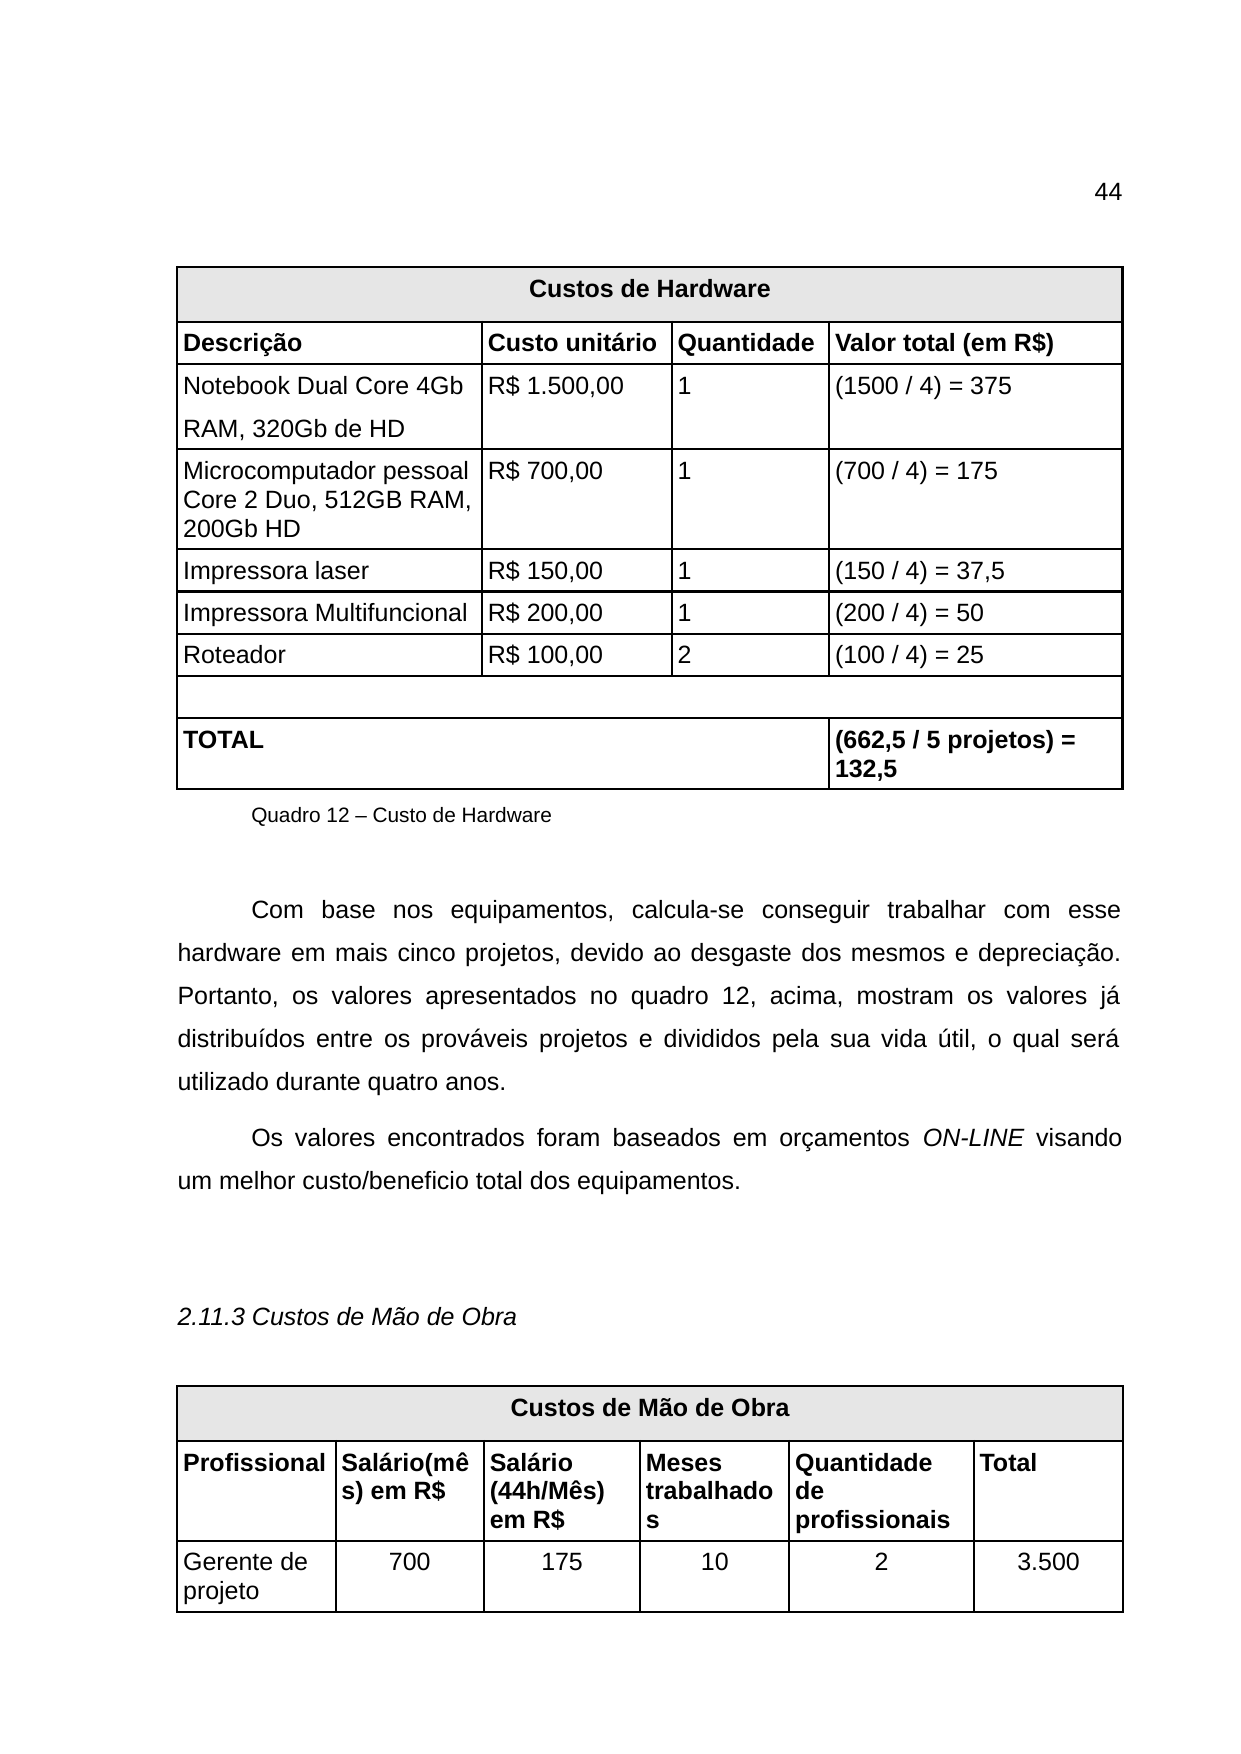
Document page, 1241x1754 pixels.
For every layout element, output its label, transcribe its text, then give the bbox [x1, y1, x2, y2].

table_header Custos de Mão de Obra [178, 1387, 1122, 1440]
table_cell Quantidade de profissionais [790, 1442, 973, 1539]
table_cell 3.500 [975, 1542, 1122, 1611]
table_cell Impressora laser [178, 550, 481, 590]
table_cell R$ 200,00 [483, 593, 671, 633]
table_cell R$ 150,00 [483, 550, 671, 590]
table_cell Profissional [178, 1442, 335, 1539]
table_cell (662,5 / 5 projetos) = 132,5 [830, 719, 1121, 788]
table_cell 2 [790, 1542, 973, 1611]
table_cell 1 [673, 550, 828, 590]
table_cell Descrição [178, 323, 481, 363]
table_cell Roteador [178, 635, 481, 675]
table_cell Salário(mês) em R$ [337, 1442, 483, 1539]
table_cell Notebook Dual Core 4Gb RAM, 320Gb de HD [178, 365, 481, 448]
table_cell Valor total (em R$) [830, 323, 1121, 363]
table_cell R$ 700,00 [483, 450, 671, 548]
table_cell TOTAL [178, 719, 828, 788]
table_cell Gerente de projeto [178, 1542, 335, 1611]
table_cell 1 [673, 365, 828, 448]
table_cell Salário (44h/Mês) em R$ [485, 1442, 639, 1539]
table_cell Custo unitário [483, 323, 671, 363]
table_cell (1500 / 4) = 375 [830, 365, 1121, 448]
table_cell 175 [485, 1542, 639, 1611]
table_cell 2 [673, 635, 828, 675]
text Com base nos equipamentos, calcula-se conseguir trabalhar com esse hardware em mais cinco projetos, devido ao desgaste dos mesmos e depreciação. Portanto, os valores apresentados no quadro 12, acima, mostram os valores já distribuídos entre os prováveis projetos e divididos pela sua vida útil, o qual será utilizado durante quatro anos. [177, 895, 1122, 1096]
table_cell 700 [337, 1542, 483, 1611]
table_cell Impressora Multifuncional [178, 593, 481, 633]
table_cell (200 / 4) = 50 [830, 593, 1121, 633]
text Os valores encontrados foram baseados em orçamentos ON-LINE visando um melhor custo/beneficio total dos equipamentos. [177, 1123, 1122, 1195]
table_header Custos de Hardware [178, 268, 1121, 321]
table_cell Total [975, 1442, 1122, 1539]
subtitle 2.11.3 Custos de Mão de Obra [177, 1302, 1122, 1331]
table_cell 1 [673, 450, 828, 548]
table_cell Microcomputador pessoal Core 2 Duo, 512GB RAM, 200Gb HD [178, 450, 481, 548]
text Quadro 12 – Custo de Hardware [177, 803, 1122, 827]
table_cell R$ 100,00 [483, 635, 671, 675]
table_cell 1 [673, 593, 828, 633]
table_cell Meses trabalhados [641, 1442, 788, 1539]
table_cell (700 / 4) = 175 [830, 450, 1121, 548]
table_cell R$ 1.500,00 [483, 365, 671, 448]
table_cell 10 [641, 1542, 788, 1611]
table_cell (150 / 4) = 37,5 [830, 550, 1121, 590]
table_cell Quantidade [673, 323, 828, 363]
table_cell (100 / 4) = 25 [830, 635, 1121, 675]
table_cell [178, 677, 1121, 717]
